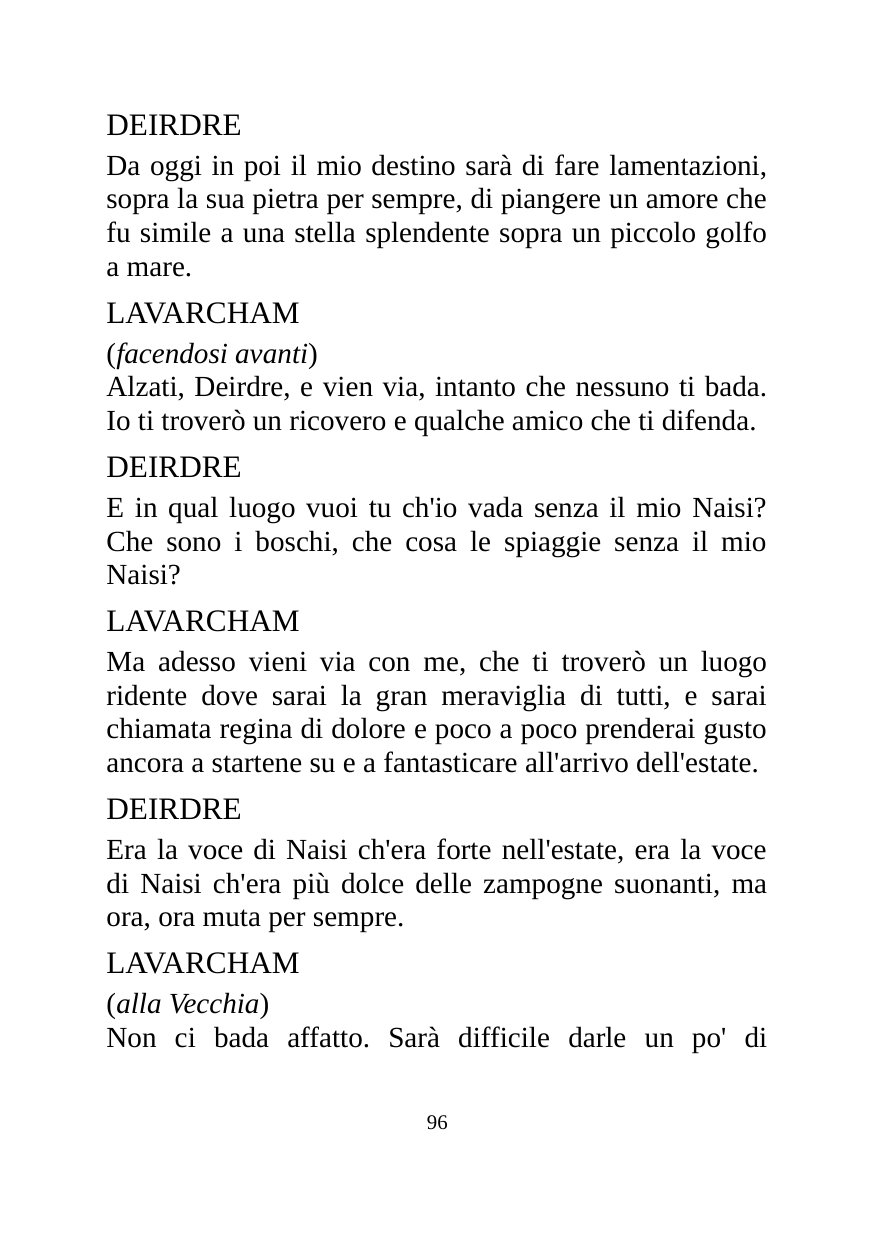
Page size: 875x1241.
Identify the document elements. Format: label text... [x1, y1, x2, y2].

text Ma adesso vieni via con me, che ti troverò un luogo ridente dove sarai la gran meraviglia di tutti, e sarai chiamata regina di dolore e poco a poco prenderai gusto ancora a startene su e a fantasticare all'arrivo dell'estate. [106, 644, 768, 779]
text (alla Vecchia) [106, 987, 768, 1020]
text DEIRDRE [106, 106, 768, 142]
text Alzati, Deirdre, e vien via, intanto che nessuno ti bada. Io ti troverò un ricovero e qualche amico che ti difenda. [106, 369, 768, 437]
text LAVARCHAM [106, 294, 768, 330]
text LAVARCHAM [106, 603, 768, 638]
text LAVARCHAM [106, 945, 768, 981]
text Da oggi in poi il mio destino sarà di fare lamentazioni, sopra la sua pietra per sempre, di piangere un amore che fu simile a una stella splendente sopra un piccolo golfo a mare. [106, 148, 768, 282]
text (facendosi avanti) [106, 336, 768, 369]
text DEIRDRE [106, 448, 768, 484]
text Non ci bada affatto. Sarà difficile darle un po' di [106, 1020, 768, 1054]
text Era la voce di Naisi ch'era forte nell'estate, era la voce di Naisi ch'era più dolce delle zampogne suonanti, ma ora, ora muta per sempre. [106, 832, 768, 933]
text E in qual luogo vuoi tu ch'io vada senza il mio Naisi? Che sono i boschi, che cosa le spiaggie senza il mio Naisi? [106, 490, 768, 591]
text DEIRDRE [106, 790, 768, 826]
